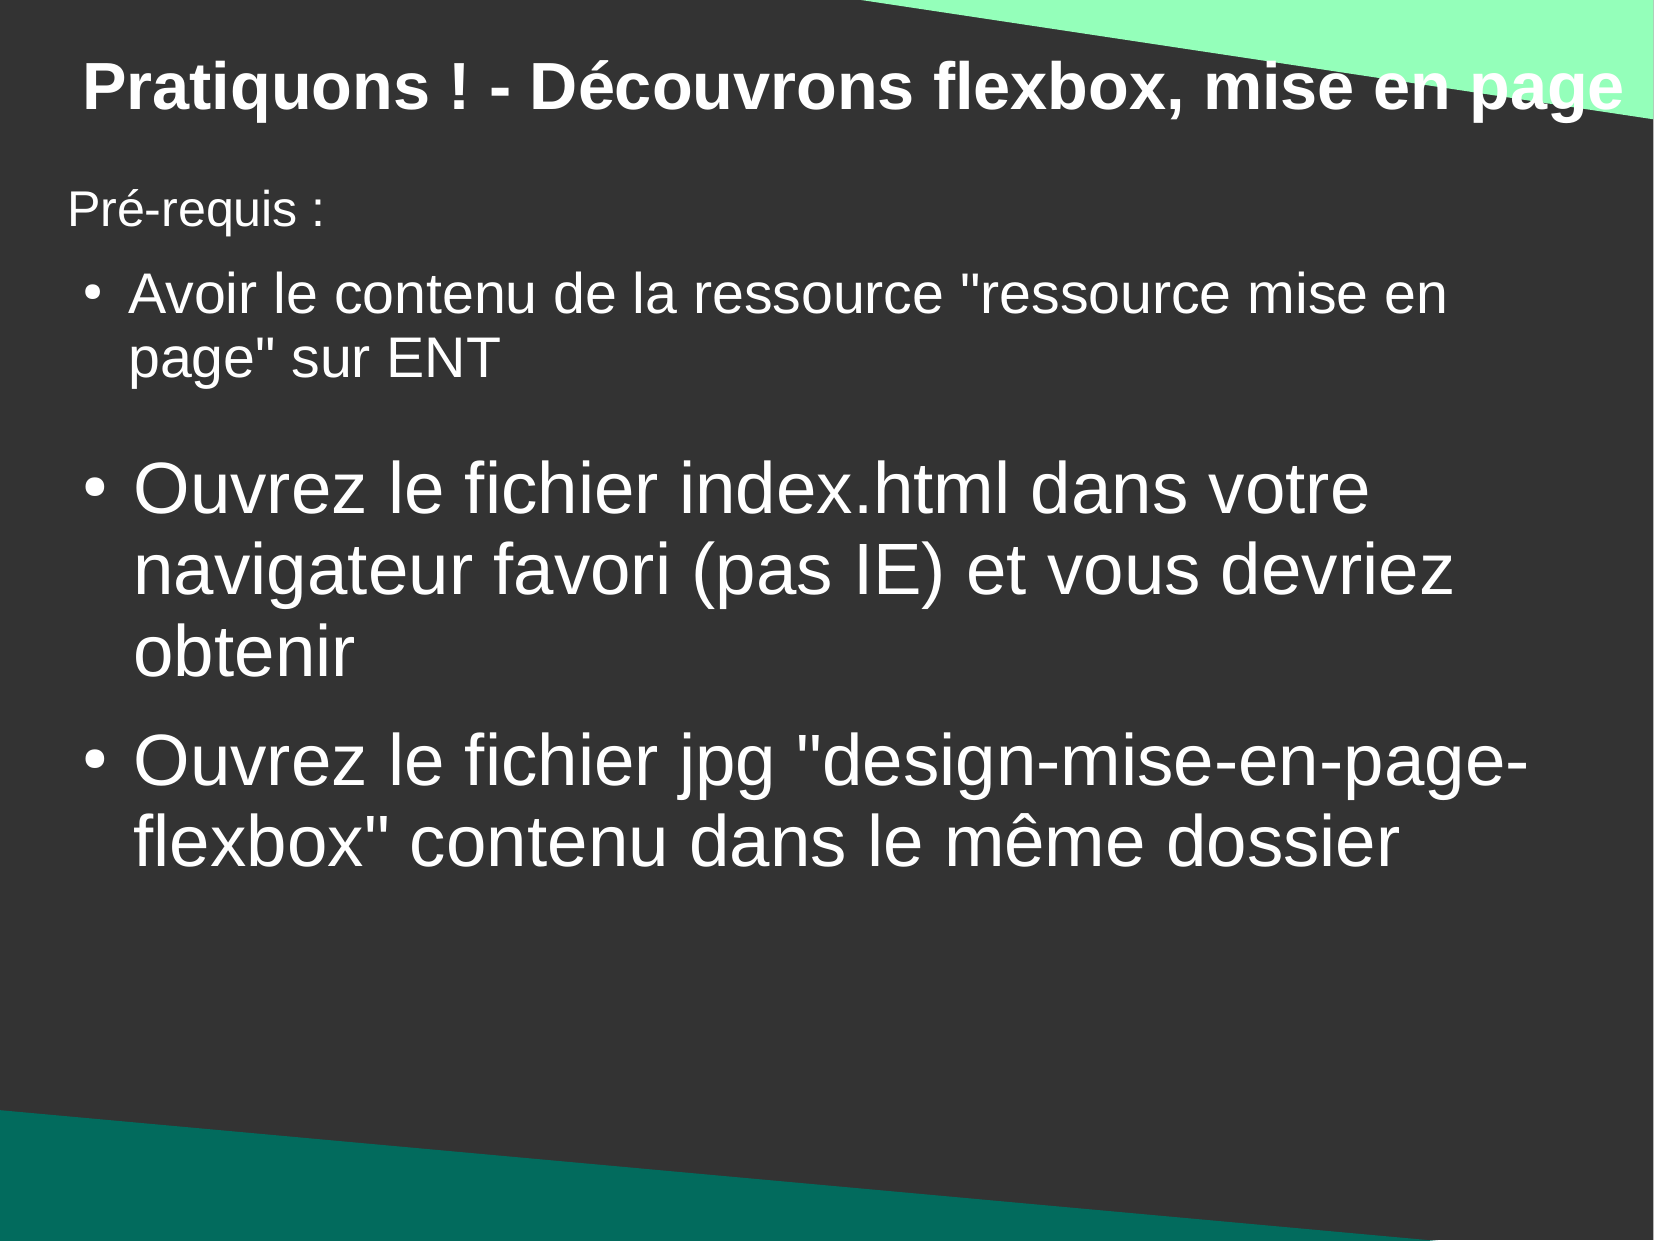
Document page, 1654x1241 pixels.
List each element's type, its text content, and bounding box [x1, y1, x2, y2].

title Pratiquons ! - Découvrons flexbox, mise en page [82, 49, 1630, 142]
list Ouvrez le fichier index.html dans votre navigateur favori (pas IE) et vous devriez obtenir Ouvrez le fichier jpg "design-mise-en-page-flexbox" contenu dans le même dossier [64, 447, 1589, 886]
list Pré-requis : Avoir le contenu de la ressource "ressource mise en page" sur ENT [67, 180, 1607, 390]
text_box [861, 0, 1654, 120]
